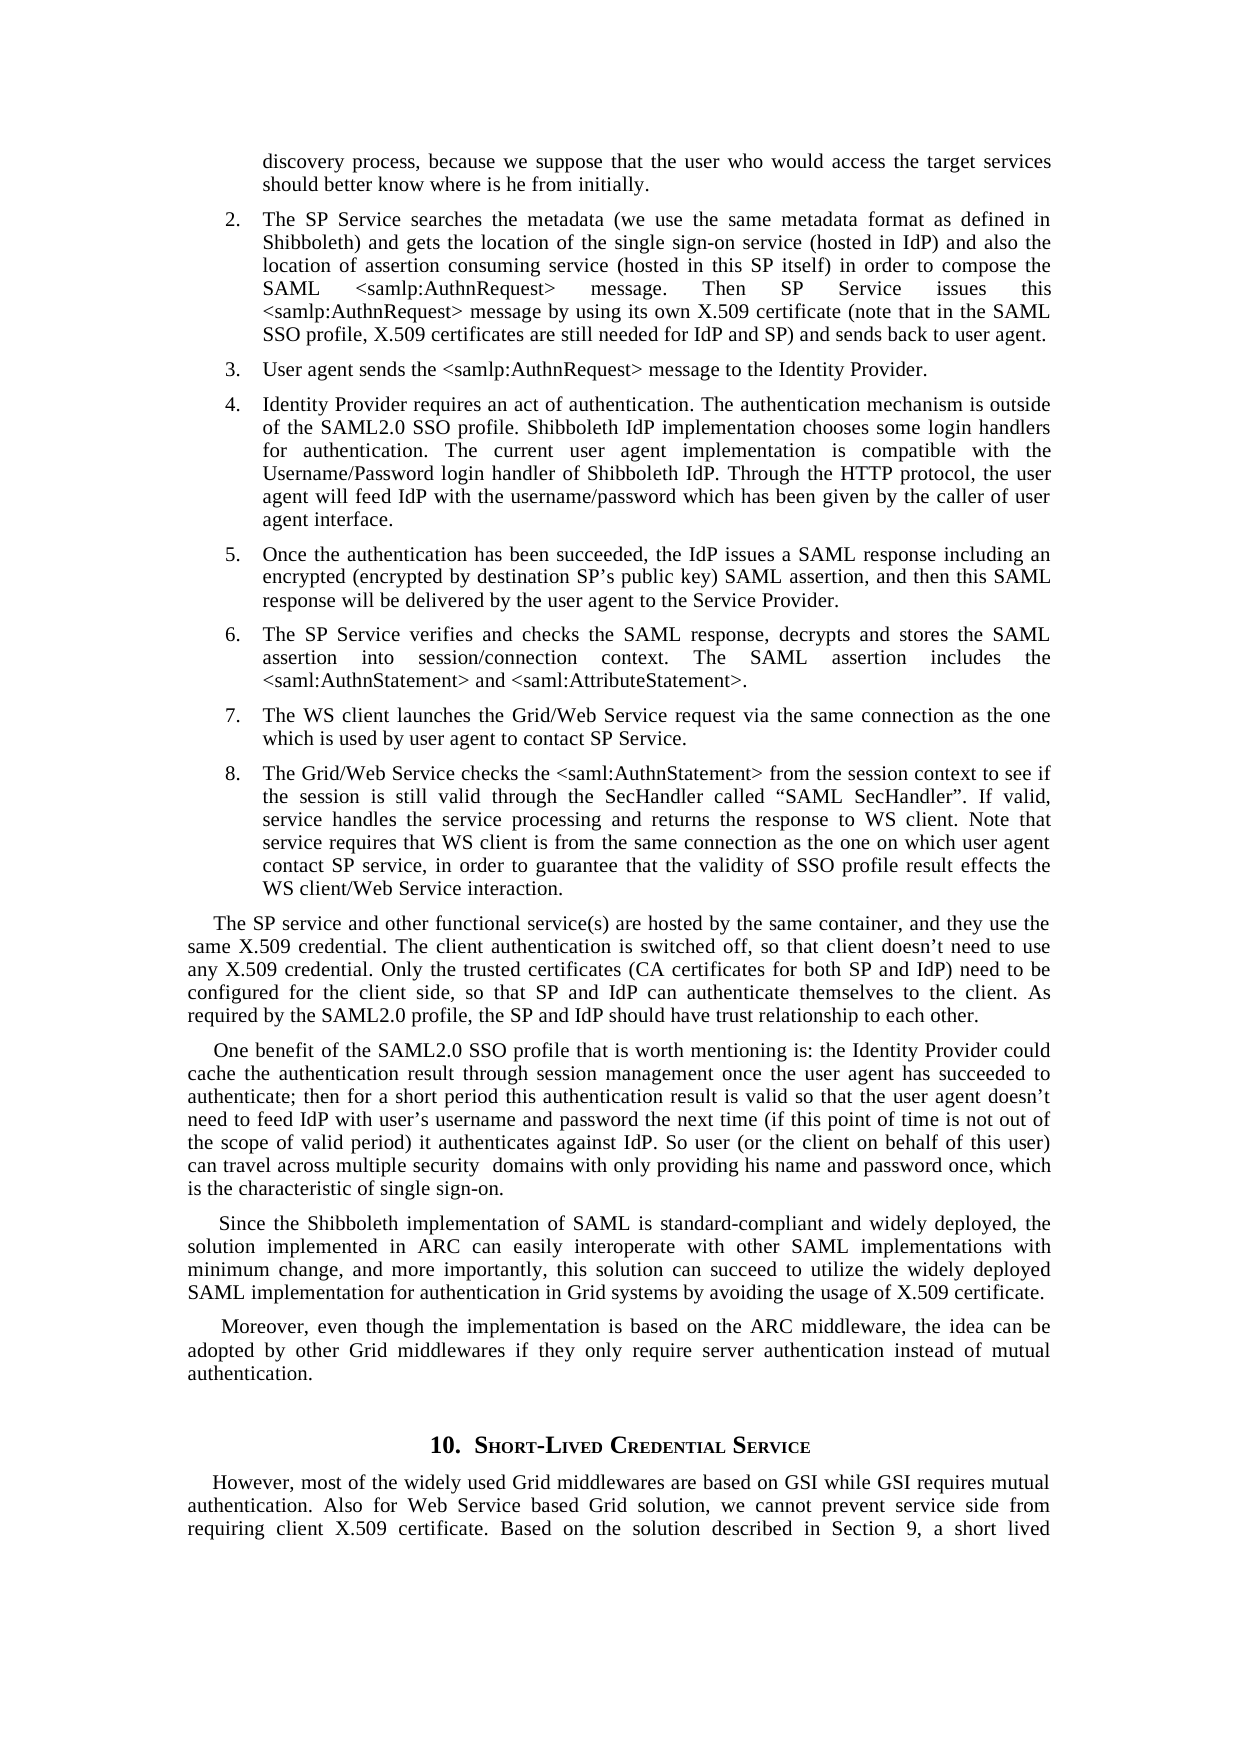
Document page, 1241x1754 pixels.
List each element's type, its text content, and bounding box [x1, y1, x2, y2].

text The SP service and other functional service(s) are hosted by the same container, and they use the same X.509 credential. The client authentication is switched off, so that client doesn’t need to use any X.509 credential. Only the trusted certificates (CA certificates for both SP and IdP) need to be configured for the client side, so that SP and IdP can authenticate themselves to the client. As required by the SAML2.0 profile, the SP and IdP should have trust relationship to each other. [187, 912, 1053, 1027]
list The SP Service searches the metadata (we use the same metadata format as defined in Shibboleth) and gets the location of the single sign-on service (hosted in IdP) and also the location of assertion consuming service (hosted in this SP itself) in order to compose the SAML <samlp:AuthnRequest> message. Then SP Service issues this <samlp:AuthnRequest> message by using its own X.509 certificate (note that in the SAML SSO profile, X.509 certificates are still needed for IdP and SP) and sends back to user agent. [225, 208, 1053, 346]
text One benefit of the SAML2.0 SSO profile that is worth mentioning is: the Identity Provider could cache the authentication result through session management once the user agent has succeeded to authenticate; then for a short period this authentication result is valid so that the user agent doesn’t need to feed IdP with user’s username and password the next time (if this point of time is not out of the scope of valid period) it authenticates against IdP. So user (or the client on behalf of this user) can travel across multiple security domains with only providing his name and password once, which is the characteristic of single sign-on. [187, 1039, 1053, 1200]
list The WS client launches the Grid/Web Service request via the same connection as the one which is used by user agent to contact SP Service. [225, 704, 1053, 750]
list The SP Service verifies and checks the SAML response, decrypts and stores the SAML assertion into session/connection context. The SAML assertion includes the <saml:AuthnStatement> and <saml:AttributeStatement>. [225, 623, 1053, 692]
subtitle Short-Lived Credential Service [187, 1431, 1053, 1459]
text Since the Shibboleth implementation of SAML is standard-compliant and widely deployed, the solution implemented in ARC can easily interoperate with other SAML implementations with minimum change, and more importantly, this solution can succeed to utilize the widely deployed SAML implementation for authentication in Grid systems by avoiding the usage of X.509 certificate. [187, 1212, 1053, 1304]
text However, most of the widely used Grid middlewares are based on GSI while GSI requires mutual authentication. Also for Web Service based Grid solution, we cannot prevent service side from requiring client X.509 certificate. Based on the solution described in Section 9, a short lived [187, 1471, 1053, 1540]
list The Grid/Web Service checks the <saml:AuthnStatement> from the session context to see if the session is still valid through the SecHandler called “SAML SecHandler”. If valid, service handles the service processing and returns the response to WS client. Note that service requires that WS client is from the same connection as the one on which user agent contact SP service, in order to guarantee that the validity of SSO profile result effects the WS client/Web Service interaction. [225, 762, 1053, 900]
list Identity Provider requires an act of authentication. The authentication mechanism is outside of the SAML2.0 SSO profile. Shibboleth IdP implementation chooses some login handlers for authentication. The current user agent implementation is compatible with the Username/Password login handler of Shibboleth IdP. Through the HTTP protocol, the user agent will feed IdP with the username/password which has been given by the caller of user agent interface. [225, 392, 1053, 531]
list User agent sends the <samlp:AuthnRequest> message to the Identity Provider. [225, 358, 1053, 381]
list Once the authentication has been succeeded, the IdP issues a SAML response including an encrypted (encrypted by destination SP’s public key) SAML assertion, and then this SAML response will be delivered by the user agent to the Service Provider. [225, 542, 1053, 611]
text Moreover, even though the implementation is based on the ARC middleware, the idea can be adopted by other Grid middlewares if they only require server authentication instead of mutual authentication. [187, 1315, 1053, 1384]
list discovery process, because we suppose that the user who would access the target services should better know where is he from initially. [225, 150, 1053, 196]
